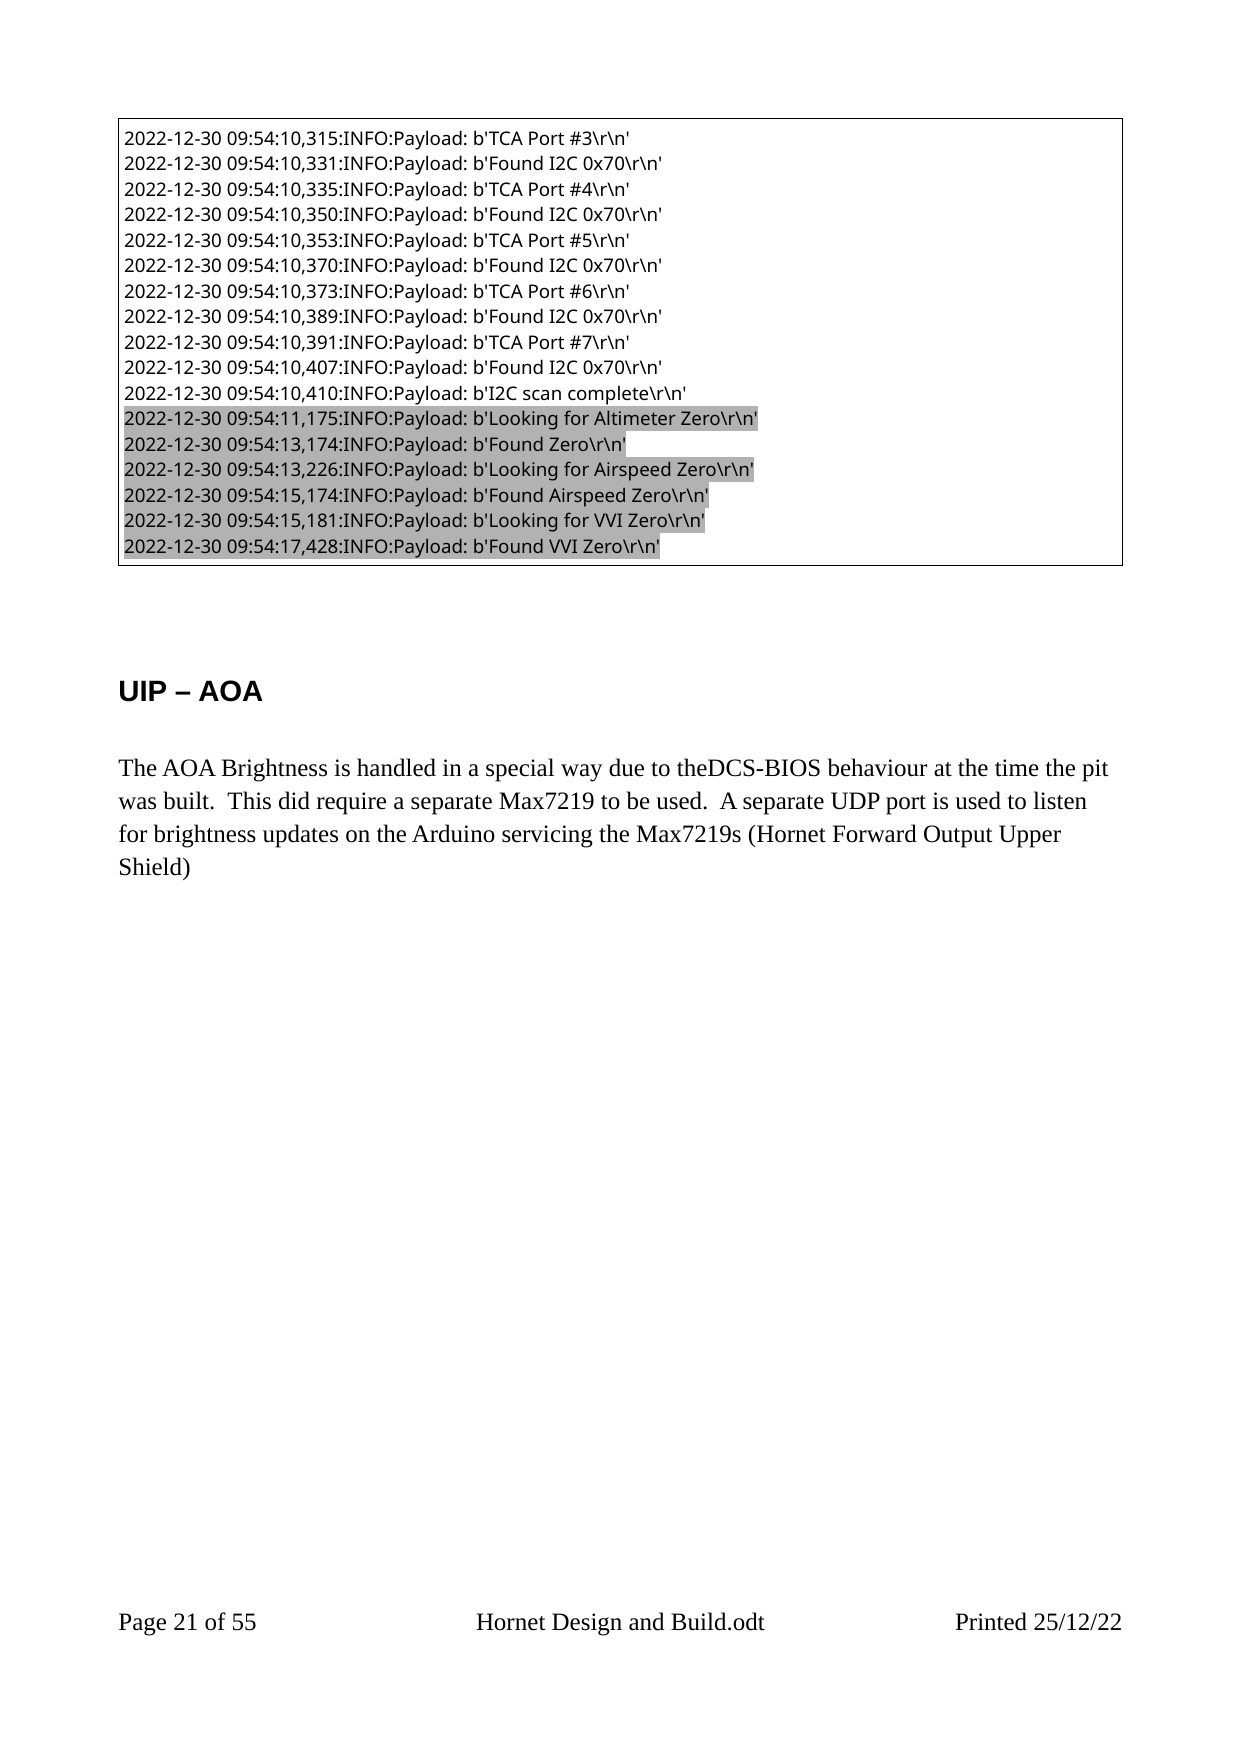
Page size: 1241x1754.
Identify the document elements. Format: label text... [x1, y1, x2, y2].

table_header 2022-12-30 09:54:10,315:INFO:Payload: b'TCA Port #3\r\n' 2022-12-30 09:54:10,331:INFO:Payload: b'Found I2C 0x70\r\n' 2022-12-30 09:54:10,335:INFO:Payload: b'TCA Port #4\r\n' 2022-12-30 09:54:10,350:INFO:Payload: b'Found I2C 0x70\r\n' 2022-12-30 09:54:10,353:INFO:Payload: b'TCA Port #5\r\n' 2022-12-30 09:54:10,370:INFO:Payload: b'Found I2C 0x70\r\n' 2022-12-30 09:54:10,373:INFO:Payload: b'TCA Port #6\r\n' 2022-12-30 09:54:10,389:INFO:Payload: b'Found I2C 0x70\r\n' 2022-12-30 09:54:10,391:INFO:Payload: b'TCA Port #7\r\n' 2022-12-30 09:54:10,407:INFO:Payload: b'Found I2C 0x70\r\n' 2022-12-30 09:54:10,410:INFO:Payload: b'I2C scan complete\r\n' 2022-12-30 09:54:11,175:INFO:Payload: b'Looking for Altimeter Zero\r\n' 2022-12-30 09:54:13,174:INFO:Payload: b'Found Zero\r\n' 2022-12-30 09:54:13,226:INFO:Payload: b'Looking for Airspeed Zero\r\n' 2022-12-30 09:54:15,174:INFO:Payload: b'Found Airspeed Zero\r\n' 2022-12-30 09:54:15,181:INFO:Payload: b'Looking for VVI Zero\r\n' 2022-12-30 09:54:17,428:INFO:Payload: b'Found VVI Zero\r\n' [119, 119, 1122, 564]
text The AOA Brightness is handled in a special way due to theDCS-BIOS behaviour at the time the pit was built. This did require a separate Max7219 to be used. A separate UDP port is used to listen for brightness updates on the Arduino servicing the Max7219s (Hornet Forward Output Upper Shield) [118, 753, 1122, 881]
subtitle UIP – AOA [118, 674, 1122, 708]
